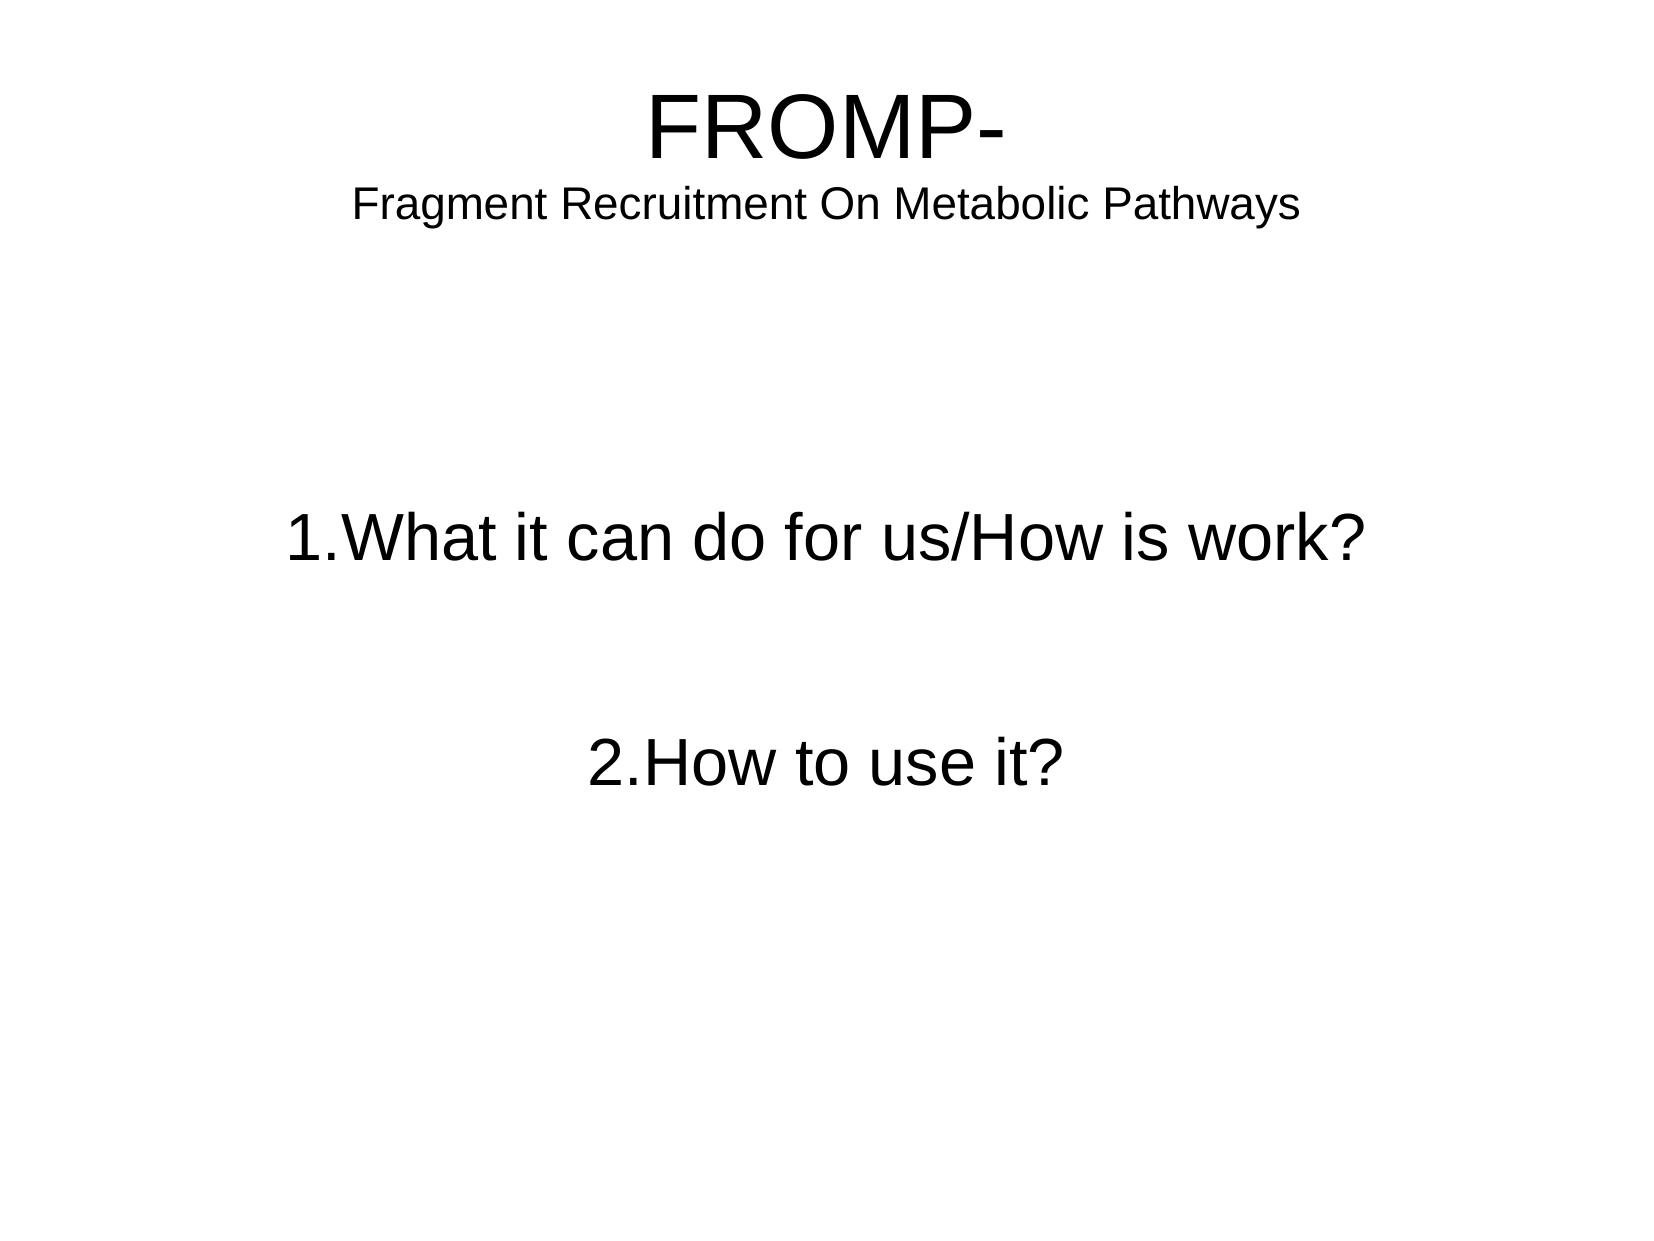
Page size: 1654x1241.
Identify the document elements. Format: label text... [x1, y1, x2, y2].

title FROMP- Fragment Recruitment On Metabolic Pathways [82, 49, 1571, 257]
subtitle 1.What it can do for us/How is work? 2.How to use it? [82, 290, 1571, 1010]
